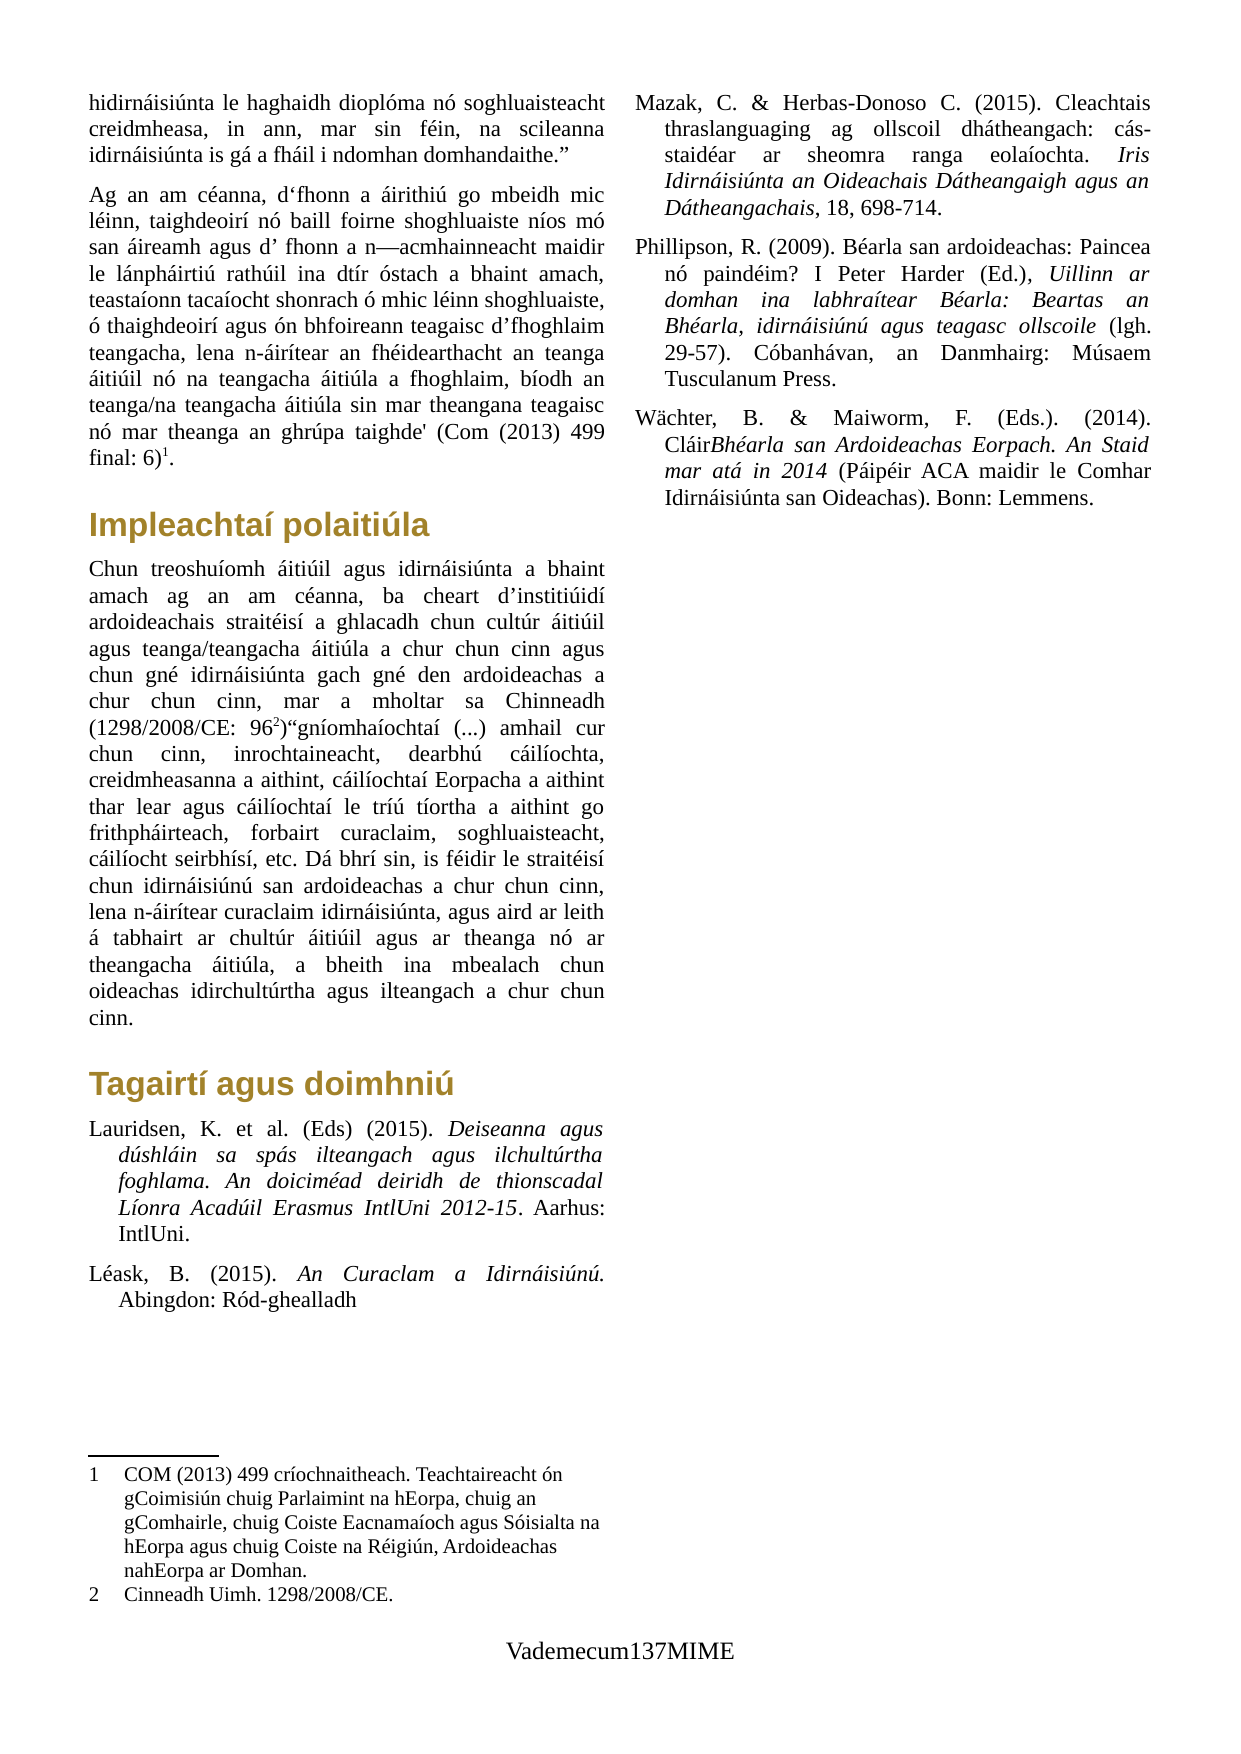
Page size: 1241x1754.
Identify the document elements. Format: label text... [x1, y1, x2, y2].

text Wächter, B. & Maiworm, F. (Eds.). (2014). CláirBhéarla san Ardoideachas Eorpach. An Staid mar atá in 2014 (Páipéir ACA maidir le Comhar Idirnáisiúnta san Oideachas). Bonn: Lemmens. [635, 404, 1152, 510]
text Ag an am céanna, d‘fhonn a áirithiú go mbeidh mic léinn, taighdeoirí nó baill foirne shoghluaiste níos mó san áireamh agus d’ fhonn a n—acmhainneacht maidir le lánpháirtiú rathúil ina dtír óstach a bhaint amach, teastaíonn tacaíocht shonrach ó mhic léinn shoghluaiste, ó thaighdeoirí agus ón bhfoireann teagaisc d’fhoghlaim teangacha, lena n-áirítear an fhéidearthacht an teanga áitiúil nó na teangacha áitiúla a fhoghlaim, bíodh an teanga/na teangacha áitiúla sin mar theangana teagaisc nó mar theanga an ghrúpa taighde' (Com (2013) 499 final: 6). [88, 181, 605, 471]
text Lauridsen, K. et al. (Eds) (2015). Deiseanna agus dúshláin sa spás ilteangach agus ilchultúrtha foghlama. An doiciméad deiridh de thionscadal Líonra Acadúil Erasmus IntlUni 2012-15. Aarhus: IntlUni. [88, 1115, 605, 1247]
text Cinneadh Uimh. 1298/2008/CE. [88, 1582, 605, 1606]
subtitle Tagairtí agus doimhniú [88, 1064, 605, 1102]
text Léask, B. (2015). An Curaclam a Idirnáisiúnú. Abingdon: Ród-ghealladh [88, 1260, 605, 1312]
text COM (2013) 499 críochnaitheach. Teachtaireacht ón gCoimisiún chuig Parlaimint na hEorpa, chuig an gComhairle, chuig Coiste Eacnamaíoch agus Sóisialta na hEorpa agus chuig Coiste na Réigiún, Ardoideachas nahEorpa ar Domhan. [88, 1462, 605, 1582]
text Chun treoshuíomh áitiúil agus idirnáisiúnta a bhaint amach ag an am céanna, ba cheart d’institiúidí ardoideachais straitéisí a ghlacadh chun cultúr áitiúil agus teanga/teangacha áitiúla a chur chun cinn agus chun gné idirnáisiúnta gach gné den ardoideachas a chur chun cinn, mar a mholtar sa Chinneadh (1298/2008/CE: 96)“gníomhaíochtaí (...) amhail cur chun cinn, inrochtaineacht, dearbhú cáilíochta, creidmheasanna a aithint, cáilíochtaí Eorpacha a aithint thar lear agus cáilíochtaí le tríú tíortha a aithint go frithpháirteach, forbairt curaclaim, soghluaisteacht, cáilíocht seirbhísí, etc. Dá bhrí sin, is féidir le straitéisí chun idirnáisiúnú san ardoideachas a chur chun cinn, lena n-áirítear curaclaim idirnáisiúnta, agus aird ar leith á tabhairt ar chultúr áitiúil agus ar theanga nó ar theangacha áitiúla, a bheith ina mbealach chun oideachas idirchultúrtha agus ilteangach a chur chun cinn. [88, 556, 605, 1030]
text Phillipson, R. (2009). Béarla san ardoideachas: Paincea nó paindéim? I Peter Harder (Ed.), Uillinn ar domhan ina labhraítear Béarla: Beartas an Bhéarla, idirnáisiúnú agus teagasc ollscoile (lgh. 29-57). Cóbanhávan, an Danmhairg: Músaem Tusculanum Press. [635, 233, 1152, 391]
text Mazak, C. & Herbas-Donoso C. (2015). Cleachtais thraslanguaging ag ollscoil dhátheangach: cás-staidéar ar sheomra ranga eolaíochta. Iris Idirnáisiúnta an Oideachais Dátheangaigh agus an Dátheangachais, 18, 698-714. [635, 88, 1152, 220]
text hidirnáisiúnta le haghaidh dioplóma nó soghluaisteacht creidmheasa, in ann, mar sin féin, na scileanna idirnáisiúnta is gá a fháil i ndomhan domhandaithe.” [88, 88, 605, 168]
subtitle Impleachtaí polaitiúla [88, 504, 605, 543]
